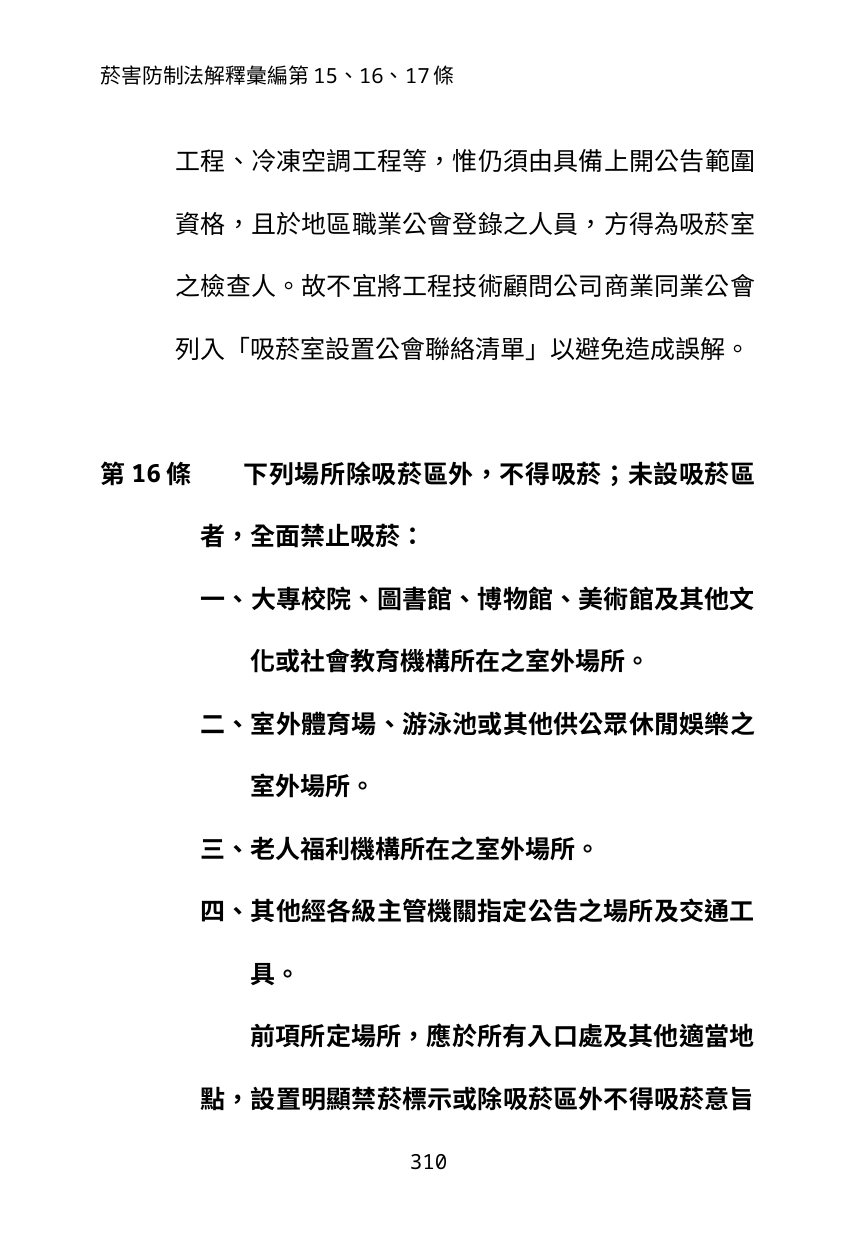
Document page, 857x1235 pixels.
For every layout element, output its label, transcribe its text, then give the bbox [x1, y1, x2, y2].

list 一、大專校院、圖書館、博物館、美術館及其他文化或社會教育機構所在之室外場所。 [200, 556, 756, 681]
list 工程、冷凍空調工程等，惟仍須由具備上開公告範圍資格，且於地區職業公會登錄之人員，方得為吸菸室之檢查人。故不宜將工程技術顧問公司商業同業公會列入「吸菸室設置公會聯絡清單」以避免造成誤解。 [175, 118, 756, 368]
list 二、室外體育場、游泳池或其他供公眾休閒娛樂之室外場所。 [200, 681, 756, 806]
list 前項所定場所，應於所有入口處及其他適當地點，設置明顯禁菸標示或除吸菸區外不得吸菸意旨 [200, 993, 756, 1118]
list 四、其他經各級主管機關指定公告之場所及交通工具。 [200, 868, 756, 993]
list 三、老人福利機構所在之室外場所。 [200, 806, 756, 868]
list 第16條 下列場所除吸菸區外，不得吸菸；未設吸菸區者，全面禁止吸菸： [100, 431, 756, 556]
